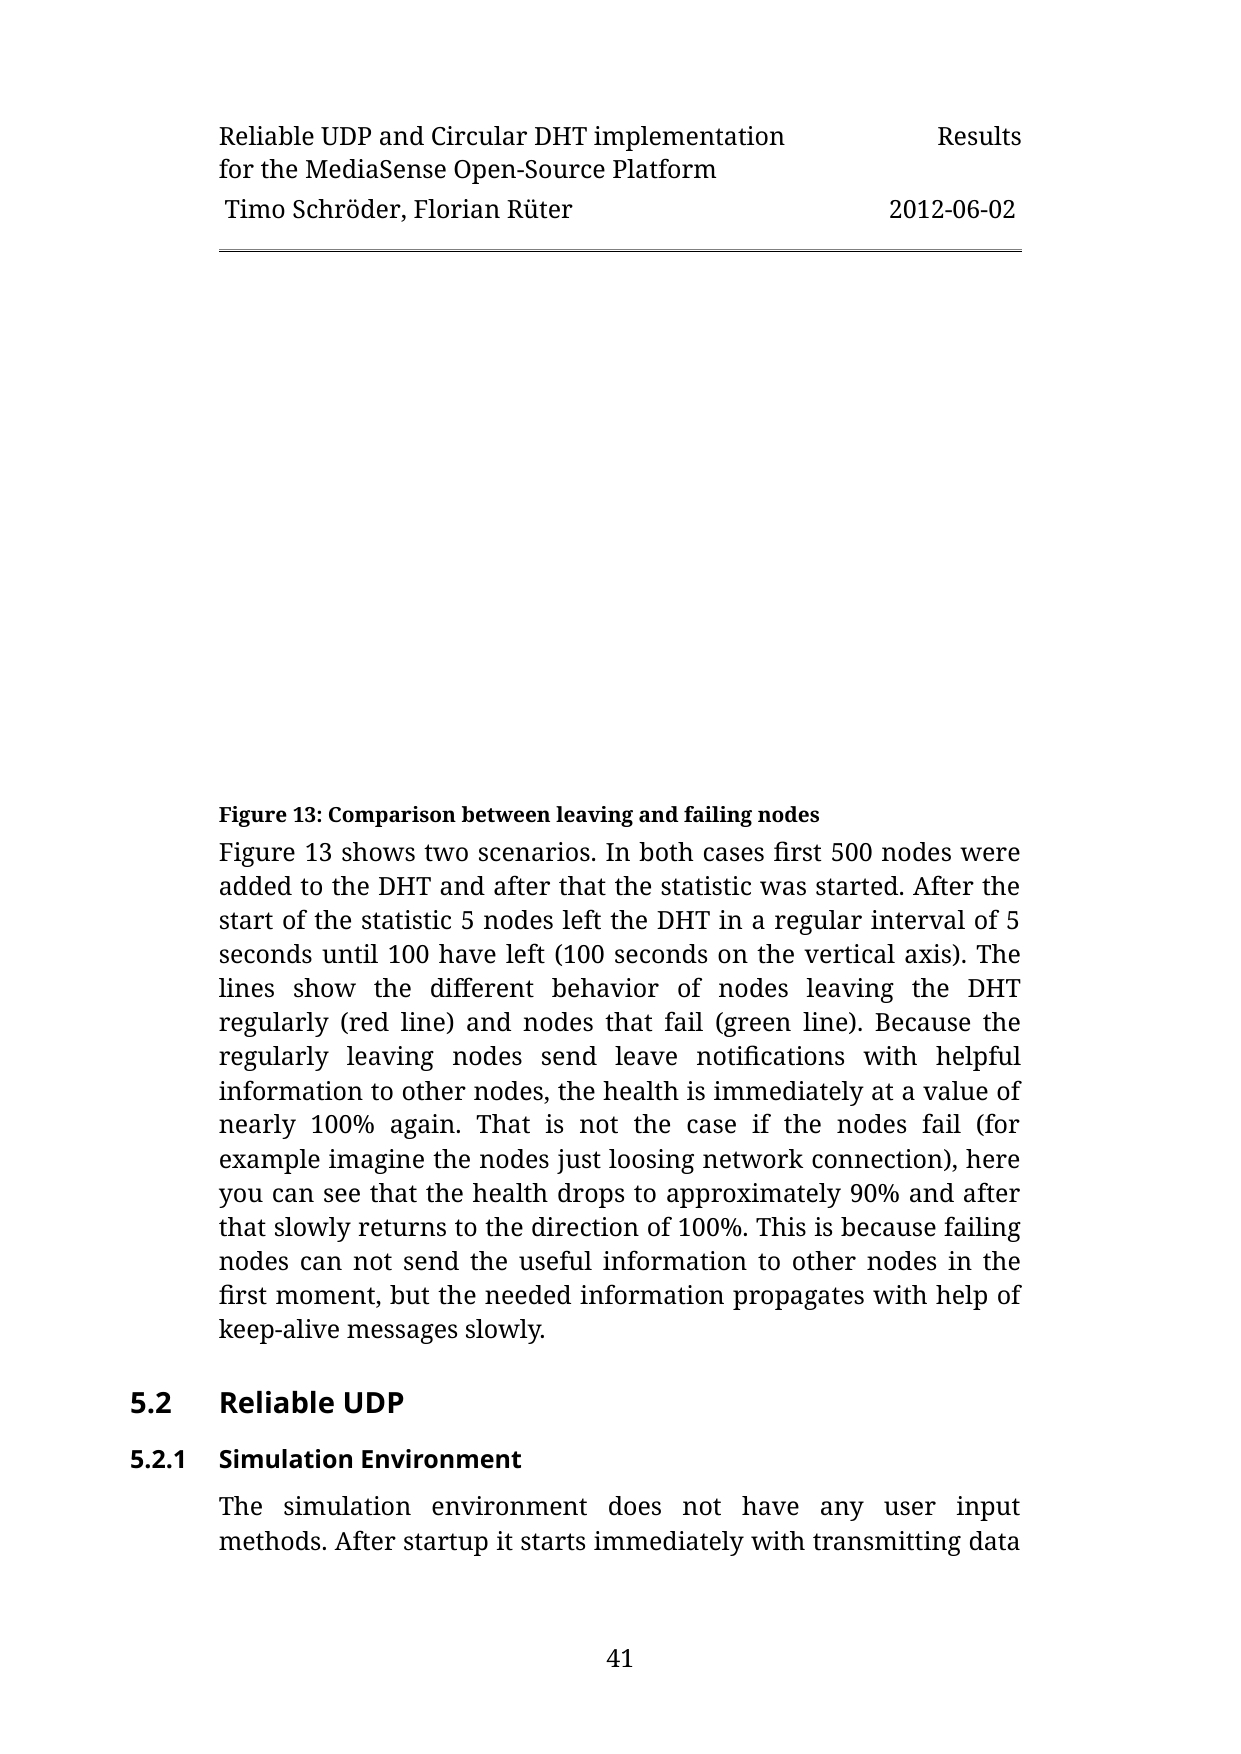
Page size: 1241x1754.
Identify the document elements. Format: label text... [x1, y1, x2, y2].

text The simulation environment does not have any user input methods. After startup it starts immediately with transmitting data [218, 1489, 1022, 1557]
text Figure 13 shows two scenarios. In both cases first 500 nodes were added to the DHT and after that the statistic was started. After the start of the statistic 5 nodes left the DHT in a regular interval of 5 seconds until 100 have left (100 seconds on the vertical axis). The lines show the different behavior of nodes leaving the DHT regularly (red line) and nodes that fail (green line). Because the regularly leaving nodes send leave notifications with helpful information to other nodes, the health is immediately at a value of nearly 100% again. That is not the case if the nodes fail (for example imagine the nodes just loosing network connection), here you can see that the health drops to approximately 90% and after that slowly returns to the direction of 100%. This is because failing nodes can not send the useful information to other nodes in the first moment, but the needed information propagates with help of keep-alive messages slowly. [218, 835, 1022, 1346]
subtitle Reliable UDP [130, 1383, 1022, 1422]
subtitle Simulation Environment [130, 1442, 1022, 1476]
text Figure 13: Comparison between leaving and failing nodes [218, 293, 1020, 829]
